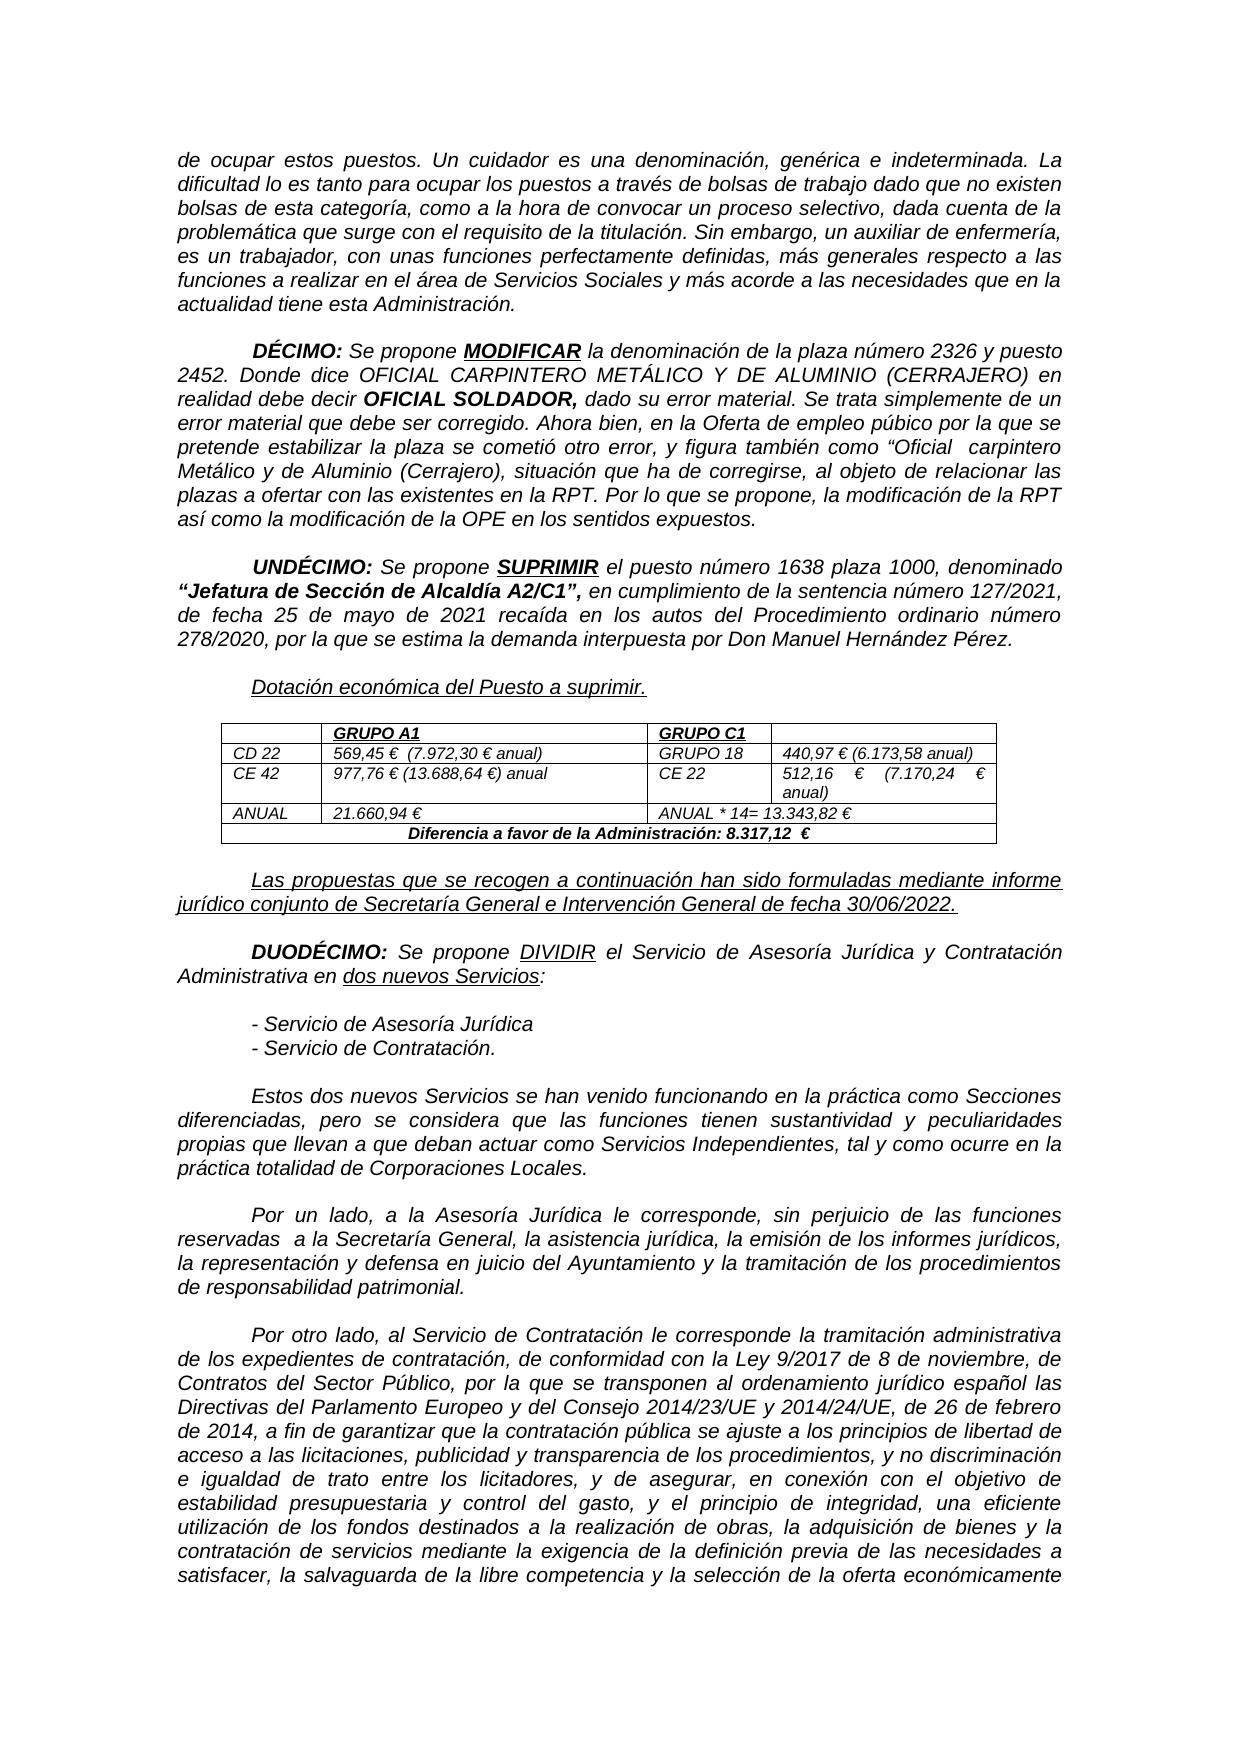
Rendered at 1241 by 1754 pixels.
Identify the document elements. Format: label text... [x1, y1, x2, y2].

table_cell 512,16 € (7.170,24 € anual) [772, 764, 996, 802]
text Por otro lado, al Servicio de Contratación le corresponde la tramitación administrativa de los expedientes de contratación, de conformidad con la Ley 9/2017 de 8 de noviembre, de Contratos del Sector Público, por la que se transponen al ordenamiento jurídico español las Directivas del Parlamento Europeo y del Consejo 2014/23/UE y 2014/24/UE, de 26 de febrero de 2014, a fin de garantizar que la contratación pública se ajuste a los principios de libertad de acceso a las licitaciones, publicidad y transparencia de los procedimientos, y no discriminación e igualdad de trato entre los licitadores, y de asegurar, en conexión con el objetivo de estabilidad presupuestaria y control del gasto, y el principio de integridad, una eficiente utilización de los fondos destinados a la realización de obras, la adquisición de bienes y la contratación de servicios mediante la exigencia de la definición previa de las necesidades a satisfacer, la salvaguarda de la libre competencia y la selección de la oferta económicamente [177, 1323, 1063, 1587]
table_cell 440,97 € (6.173,58 anual) [772, 744, 996, 763]
text de ocupar estos puestos. Un cuidador es una denominación, genérica e indeterminada. La dificultad lo es tanto para ocupar los puestos a través de bolsas de trabajo dado que no existen bolsas de esta categoría, como a la hora de convocar un proceso selectivo, dada cuenta de la problemática que surge con el requisito de la titulación. Sin embargo, un auxiliar de enfermería, es un trabajador, con unas funciones perfectamente definidas, más generales respecto a las funciones a realizar en el área de Servicios Sociales y más acorde a las necesidades que en la actualidad tiene esta Administración. [177, 148, 1063, 315]
text Estos dos nuevos Servicios se han venido funcionando en la práctica como Secciones diferenciadas, pero se considera que las funciones tienen sustantividad y peculiaridades propias que llevan a que deban actuar como Servicios Independientes, tal y como ocurre en la práctica totalidad de Corporaciones Locales. [177, 1083, 1063, 1179]
table_cell ANUAL [222, 804, 321, 823]
text Por un lado, a la Asesoría Jurídica le corresponde, sin perjuicio de las funciones reservadas a la Secretaría General, la asistencia jurídica, la emisión de los informes jurídicos, la representación y defensa en juicio del Ayuntamiento y la tramitación de los procedimientos de responsabilidad patrimonial. [177, 1203, 1063, 1299]
table_cell CE 42 [222, 764, 321, 802]
table_cell ANUAL * 14= 13.343,82 € [648, 804, 996, 823]
table_cell CE 22 [648, 764, 771, 802]
text UNDÉCIMO: Se propone SUPRIMIR el puesto número 1638 plaza 1000, denominado “Jefatura de Sección de Alcaldía A2/C1”, en cumplimiento de la sentencia número 127/2021, de fecha 25 de mayo de 2021 recaída en los autos del Procedimiento ordinario número 278/2020, por la que se estima la demanda interpuesta por Don Manuel Hernández Pérez. [177, 555, 1063, 651]
text - Servicio de Asesoría Jurídica [177, 1012, 1063, 1036]
table_header GRUPO A1 [322, 724, 647, 743]
text Las propuestas que se recogen a continuación han sido formuladas mediante informe jurídico conjunto de Secretaría General e Intervención General de fecha 30/06/2022. [177, 868, 1063, 916]
table_cell CD 22 [222, 744, 321, 763]
table_cell 569,45 € (7.972,30 € anual) [322, 744, 647, 763]
table_header [222, 724, 321, 743]
text - Servicio de Contratación. [177, 1036, 1063, 1059]
table_cell GRUPO 18 [648, 744, 771, 763]
table_cell 977,76 € (13.688,64 €) anual [322, 764, 647, 802]
table_cell 21.660,94 € [322, 804, 647, 823]
table_header [772, 724, 996, 743]
text Dotación económica del Puesto a suprimir. [177, 675, 1063, 699]
table_cell Diferencia a favor de la Administración: 8.317,12 € [222, 824, 996, 843]
text DÉCIMO: Se propone MODIFICAR la denominación de la plaza número 2326 y puesto 2452. Donde dice OFICIAL CARPINTERO METÁLICO Y DE ALUMINIO (CERRAJERO) en realidad debe decir OFICIAL SOLDADOR, dado su error material. Se trata simplemente de un error material que debe ser corregido. Ahora bien, en la Oferta de empleo púbico por la que se pretende estabilizar la plaza se cometió otro error, y figura también como “Oficial carpintero Metálico y de Aluminio (Cerrajero), situación que ha de corregirse, al objeto de relacionar las plazas a ofertar con las existentes en la RPT. Por lo que se propone, la modificación de la RPT así como la modificación de la OPE en los sentidos expuestos. [177, 339, 1063, 531]
table_header GRUPO C1 [648, 724, 771, 743]
text DUODÉCIMO: Se propone DIVIDIR el Servicio de Asesoría Jurídica y Contratación Administrativa en dos nuevos Servicios: [177, 940, 1063, 988]
